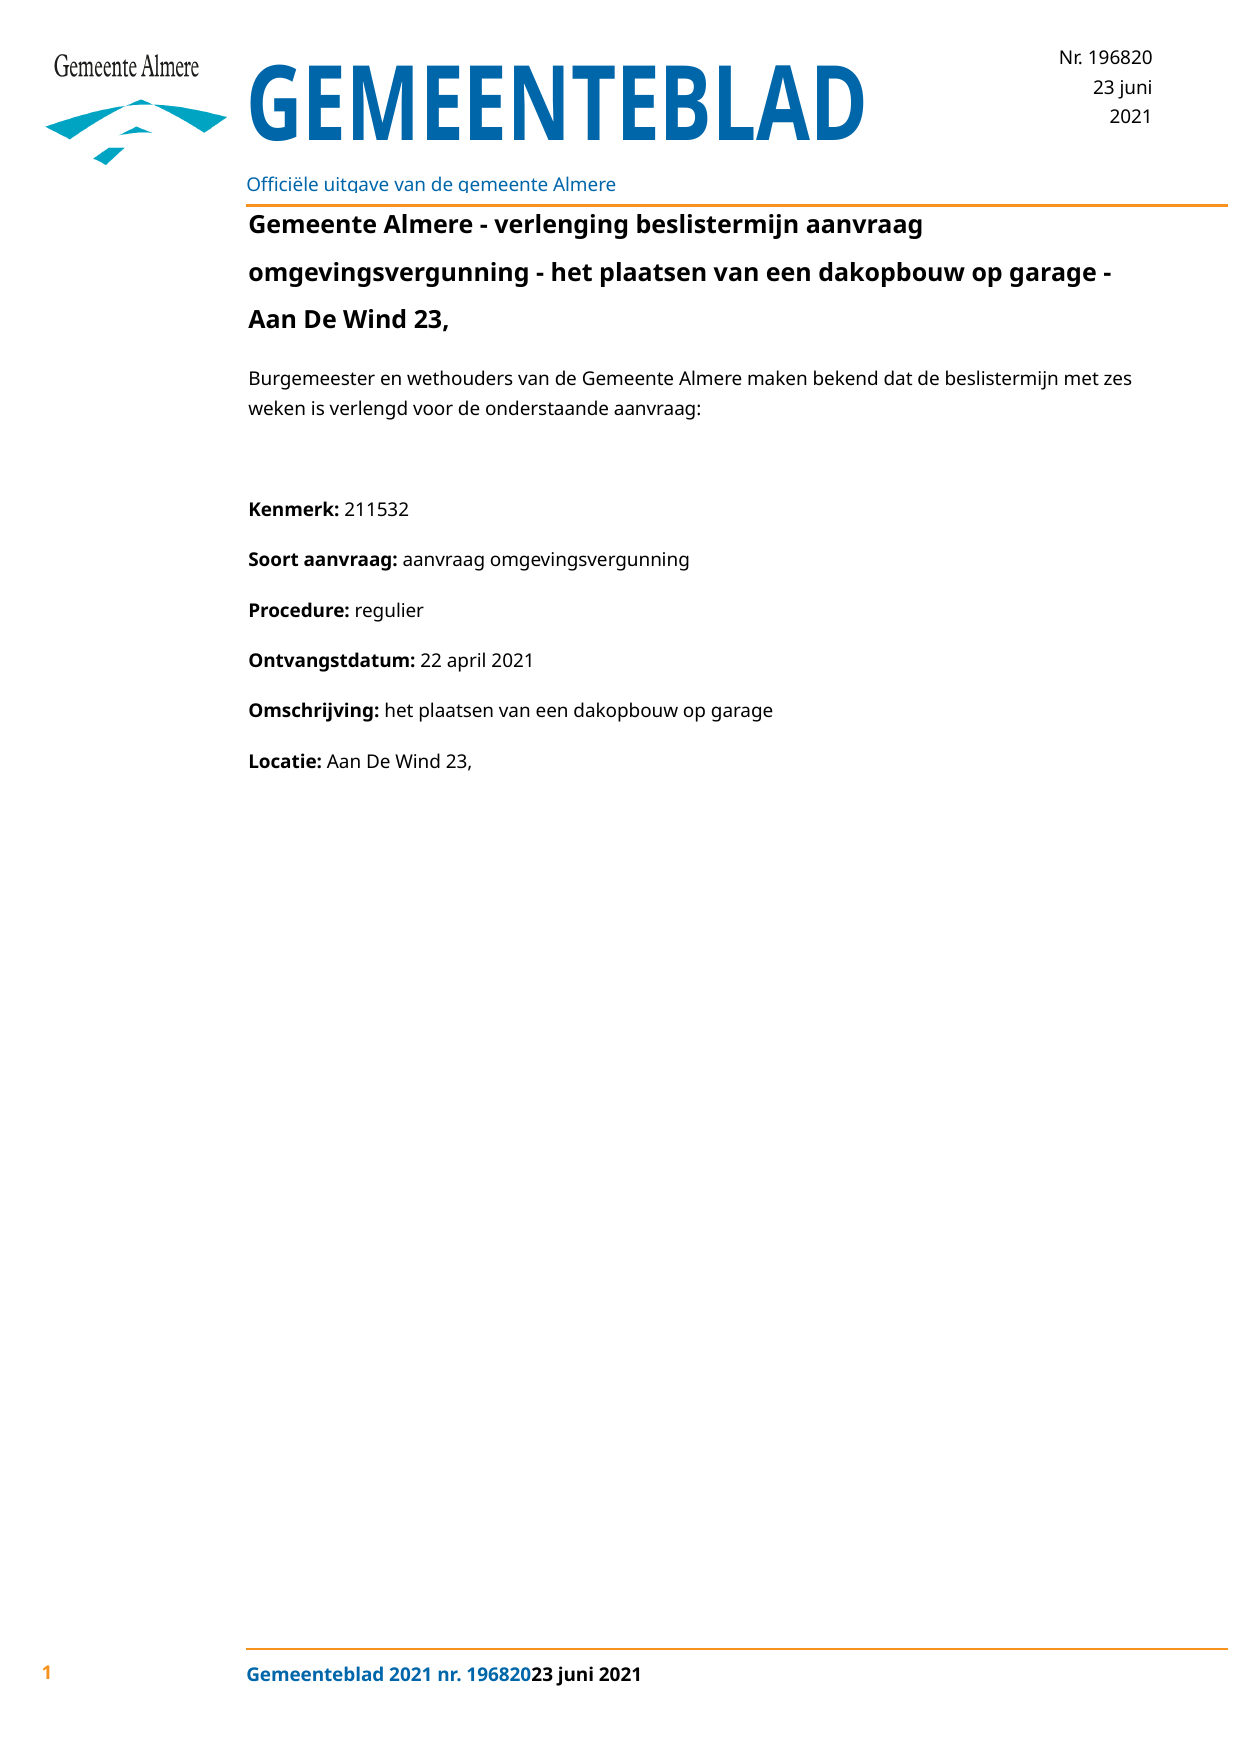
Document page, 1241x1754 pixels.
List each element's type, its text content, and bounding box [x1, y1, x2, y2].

text Locatie: Aan De Wind 23, [248, 748, 1152, 774]
text Gemeente Almere - verlenging beslistermijn aanvraag omgevingsvergunning - het plaatsen van een dakopbouw op garage - Aan De Wind 23, [248, 207, 1152, 336]
text Ontvangstdatum: 22 april 2021 [248, 647, 1152, 673]
text Soort aanvraag: aanvraag omgevingsvergunning [248, 546, 1152, 572]
text Procedure: regulier [248, 597, 1152, 622]
picture [41, 47, 231, 172]
text Omschrijving: het plaatsen van een dakopbouw op garage [248, 698, 1152, 723]
text Kenmerk: 211532 [248, 496, 1152, 522]
text Burgemeester en wethouders van de Gemeente Almere maken bekend dat de beslistermijn met zes weken is verlengd voor de onderstaande aanvraag: [248, 366, 1152, 421]
